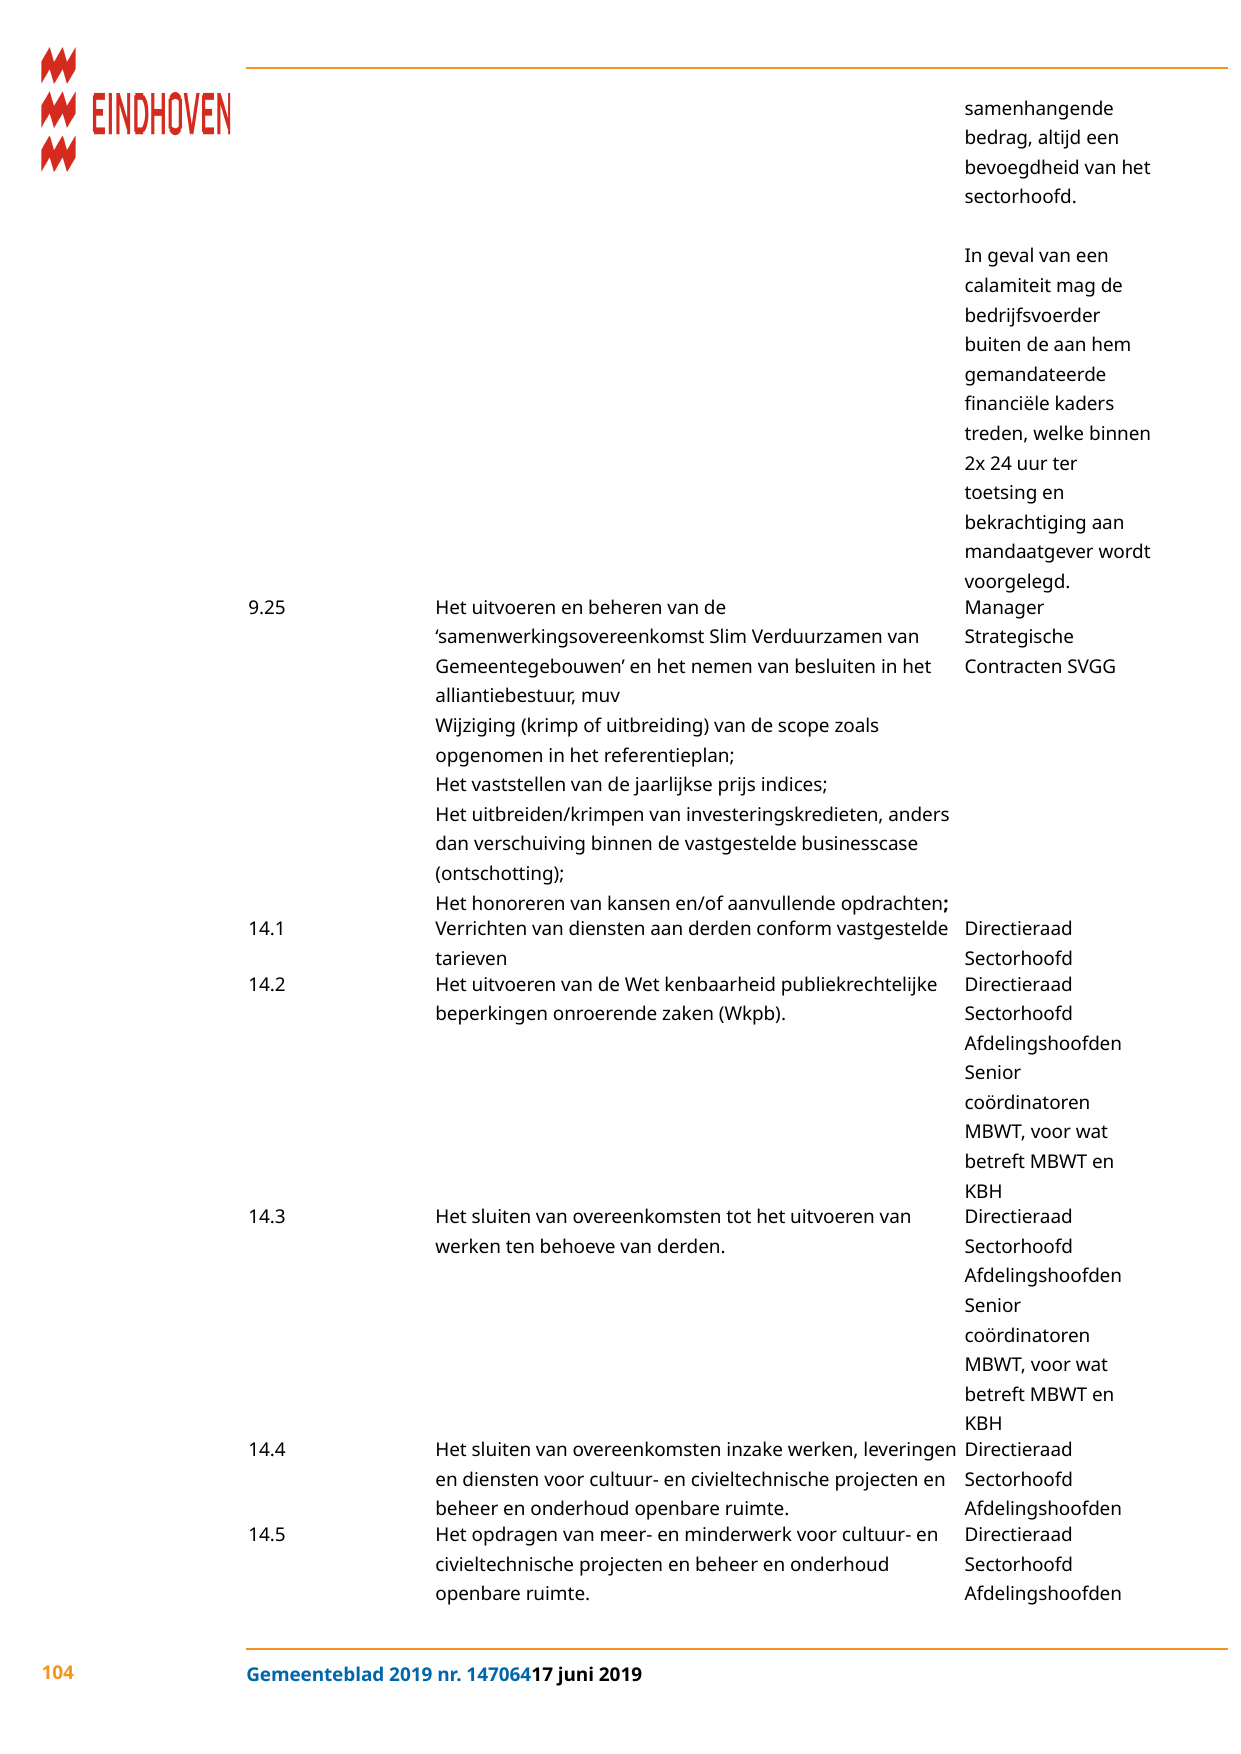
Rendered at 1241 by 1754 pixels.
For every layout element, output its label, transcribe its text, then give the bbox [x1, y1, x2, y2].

table_cell Manager Strategische Contracten SVGG [964, 594, 1152, 915]
table_cell Directieraad Sectorhoofd Afdelingshoofden Senior coördinatoren MBWT, voor wat betreft MBWT en KBH [964, 971, 1152, 1203]
table_cell Directieraad Sectorhoofd [964, 915, 1152, 971]
table_cell Directieraad Sectorhoofd Afdelingshoofden [964, 1436, 1152, 1521]
table_cell [435, 95, 964, 594]
table_cell Directieraad Sectorhoofd Afdelingshoofden [964, 1521, 1152, 1606]
table_cell Het sluiten van overeenkomsten tot het uitvoeren van werken ten behoeve van derden. [435, 1204, 964, 1436]
table_cell Directieraad Sectorhoofd Afdelingshoofden Senior coördinatoren MBWT, voor wat betreft MBWT en KBH [964, 1204, 1152, 1436]
table_cell 14.4 [248, 1436, 435, 1521]
table_cell 14.1 [248, 915, 435, 971]
table_cell Het sluiten van overeenkomsten inzake werken, leveringen en diensten voor cultuur- en civieltechnische projecten en beheer en onderhoud openbare ruimte. [435, 1436, 964, 1521]
table_cell Het opdragen van meer- en minderwerk voor cultuur- en civieltechnische projecten en beheer en onderhoud openbare ruimte. [435, 1521, 964, 1606]
table_cell 14.3 [248, 1204, 435, 1436]
table_cell Het uitvoeren van de Wet kenbaarheid publiekrechtelijke beperkingen onroerende zaken (Wkpb). [435, 971, 964, 1203]
table_cell 14.5 [248, 1521, 435, 1606]
table_cell 9.25 [248, 594, 435, 915]
table_cell 14.2 [248, 971, 435, 1203]
table_cell samenhangende bedrag, altijd een bevoegdheid van het sectorhoofd. In geval van een calamiteit mag de bedrijfsvoerder buiten de aan hem gemandateerde financiële kaders treden, welke binnen 2x 24 uur ter toetsing en bekrachtiging aan mandaatgever wordt voorgelegd. [964, 95, 1152, 594]
picture [41, 47, 231, 172]
table_cell Verrichten van diensten aan derden conform vastgestelde tarieven [435, 915, 964, 971]
table_cell [248, 95, 435, 594]
table_cell Het uitvoeren en beheren van de ‘samenwerkingsovereenkomst Slim Verduurzamen van Gemeentegebouwen’ en het nemen van besluiten in het alliantiebestuur, muv Wijziging (krimp of uitbreiding) van de scope zoals opgenomen in het referentieplan; Het vaststellen van de jaarlijkse prijs indices; Het uitbreiden/krimpen van investeringskredieten, anders dan verschuiving binnen de vastgestelde businesscase (ontschotting); Het honoreren van kansen en/of aanvullende opdrachten; [435, 594, 964, 915]
